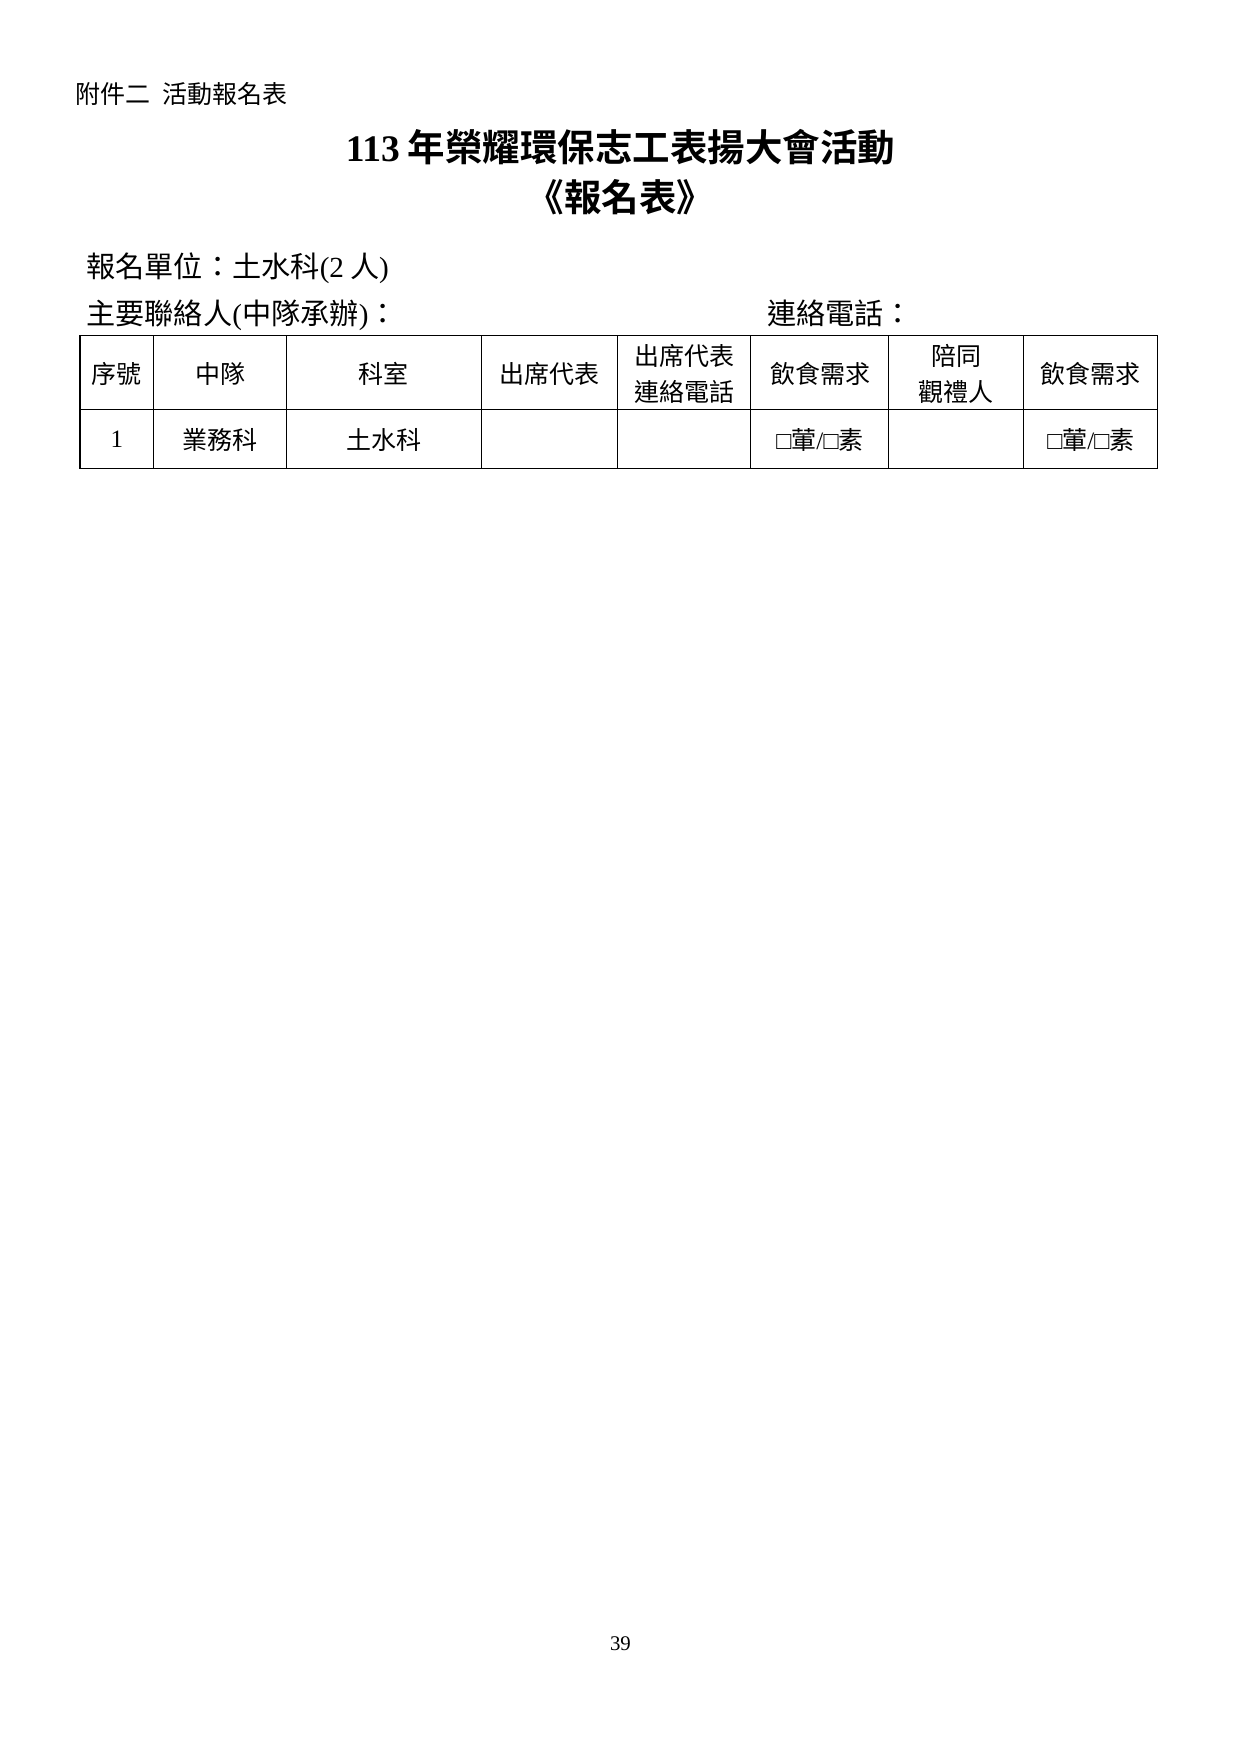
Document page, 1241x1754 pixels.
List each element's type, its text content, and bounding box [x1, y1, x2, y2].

table_cell 飲食需求 [751, 336, 888, 409]
table_cell [889, 410, 1023, 468]
table_header 報名單位：土水科(2人) [75, 241, 1164, 288]
table_cell 科室 [287, 336, 481, 409]
table_cell 業務科 [154, 410, 286, 468]
table_cell 1 [81, 410, 153, 468]
table_cell 序號 [81, 336, 153, 409]
table_cell 出席代表 [482, 336, 617, 409]
text 《報名表》 [75, 171, 1165, 221]
table_cell 土水科 [287, 410, 481, 468]
table_cell [618, 410, 750, 468]
table_cell 中隊 [154, 336, 286, 409]
table_cell □葷/□素 [751, 410, 888, 468]
table_cell 出席代表 連絡電話 [618, 336, 750, 409]
table_cell 飲食需求 [1024, 336, 1157, 409]
table_cell 連絡電話： [756, 288, 1164, 335]
table_cell [1158, 335, 1164, 409]
table_cell [1158, 409, 1164, 468]
table_cell 陪同 觀禮人 [889, 336, 1023, 409]
table_cell [75, 409, 79, 468]
text 113年榮耀環保志工表揚大會活動 [75, 121, 1165, 171]
table_cell [75, 335, 79, 409]
table_cell 主要聯絡人(中隊承辦)： [75, 288, 756, 335]
table_cell □葷/□素 [1024, 410, 1157, 468]
table_cell [482, 410, 617, 468]
